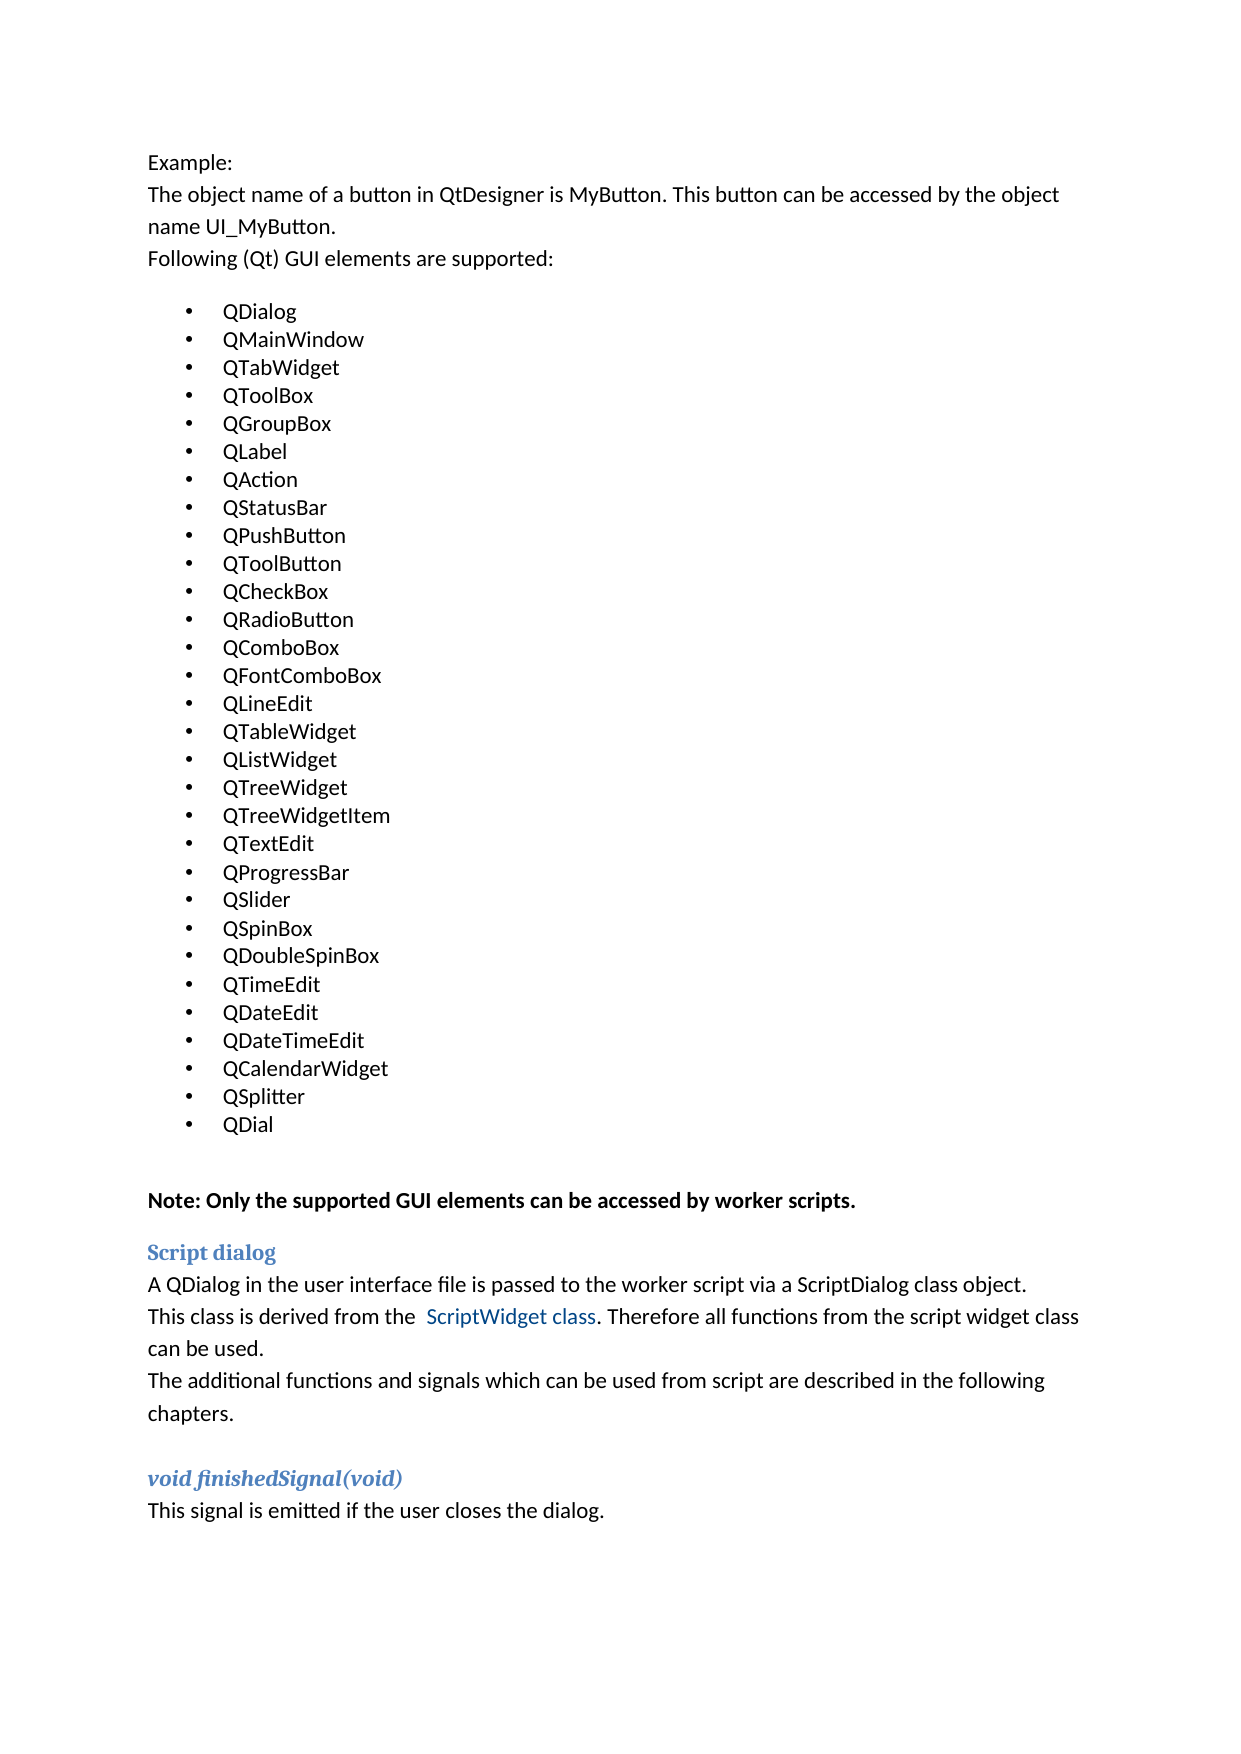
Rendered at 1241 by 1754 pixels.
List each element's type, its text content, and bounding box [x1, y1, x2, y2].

list QDateTimeEdit [185, 1026, 1093, 1054]
list QMainWindow [185, 325, 1093, 353]
list QToolBox [185, 381, 1093, 409]
list QCheckBox [185, 577, 1093, 605]
list QPushButton [185, 521, 1093, 549]
text Note: Only the supported GUI elements can be accessed by worker scripts. [148, 1187, 1093, 1215]
list QLineEdit [185, 689, 1093, 717]
list QListWidget [185, 746, 1093, 773]
text Following (Qt) GUI elements are supported: [148, 244, 1093, 272]
text The object name of a button in QtDesigner is MyButton. This button can be accessed by the object name UI_MyButton. [148, 180, 1093, 240]
subtitle void finishedSignal(void) [148, 1466, 1093, 1492]
list QRadioButton [185, 605, 1093, 633]
text Example: [148, 148, 1093, 176]
text The additional functions and signals which can be used from script are described in the following chapters. [148, 1366, 1093, 1427]
text This signal is emitted if the user closes the dialog. [148, 1496, 1093, 1524]
list QTabWidget [185, 353, 1093, 381]
list QSplitter [185, 1082, 1093, 1110]
list QDateEdit [185, 998, 1093, 1026]
list QSpinBox [185, 914, 1093, 942]
list QDoubleSpinBox [185, 942, 1093, 970]
list QLabel [185, 437, 1093, 465]
list QToolButton [185, 549, 1093, 577]
list QDial [185, 1110, 1093, 1138]
list QTreeWidget [185, 773, 1093, 802]
list QDialog [185, 297, 1093, 325]
list QFontComboBox [185, 661, 1093, 689]
list QCalendarWidget [185, 1054, 1093, 1082]
list QTimeEdit [185, 970, 1093, 998]
text A QDialog in the user interface file is passed to the worker script via a ScriptDialog class object. [148, 1270, 1093, 1298]
list QGroupBox [185, 409, 1093, 437]
list QStatusBar [185, 493, 1093, 521]
list QAction [185, 465, 1093, 493]
list QComboBox [185, 633, 1093, 661]
list QTreeWidgetItem [185, 802, 1093, 829]
list QSlider [185, 886, 1093, 914]
text This class is derived from the ScriptWidget class. Therefore all functions from the script widget class can be used. [148, 1302, 1093, 1362]
subtitle Script dialog [148, 1240, 1093, 1266]
list QTableWidget [185, 717, 1093, 746]
list QProgressBar [185, 858, 1093, 886]
list QTextEdit [185, 829, 1093, 858]
